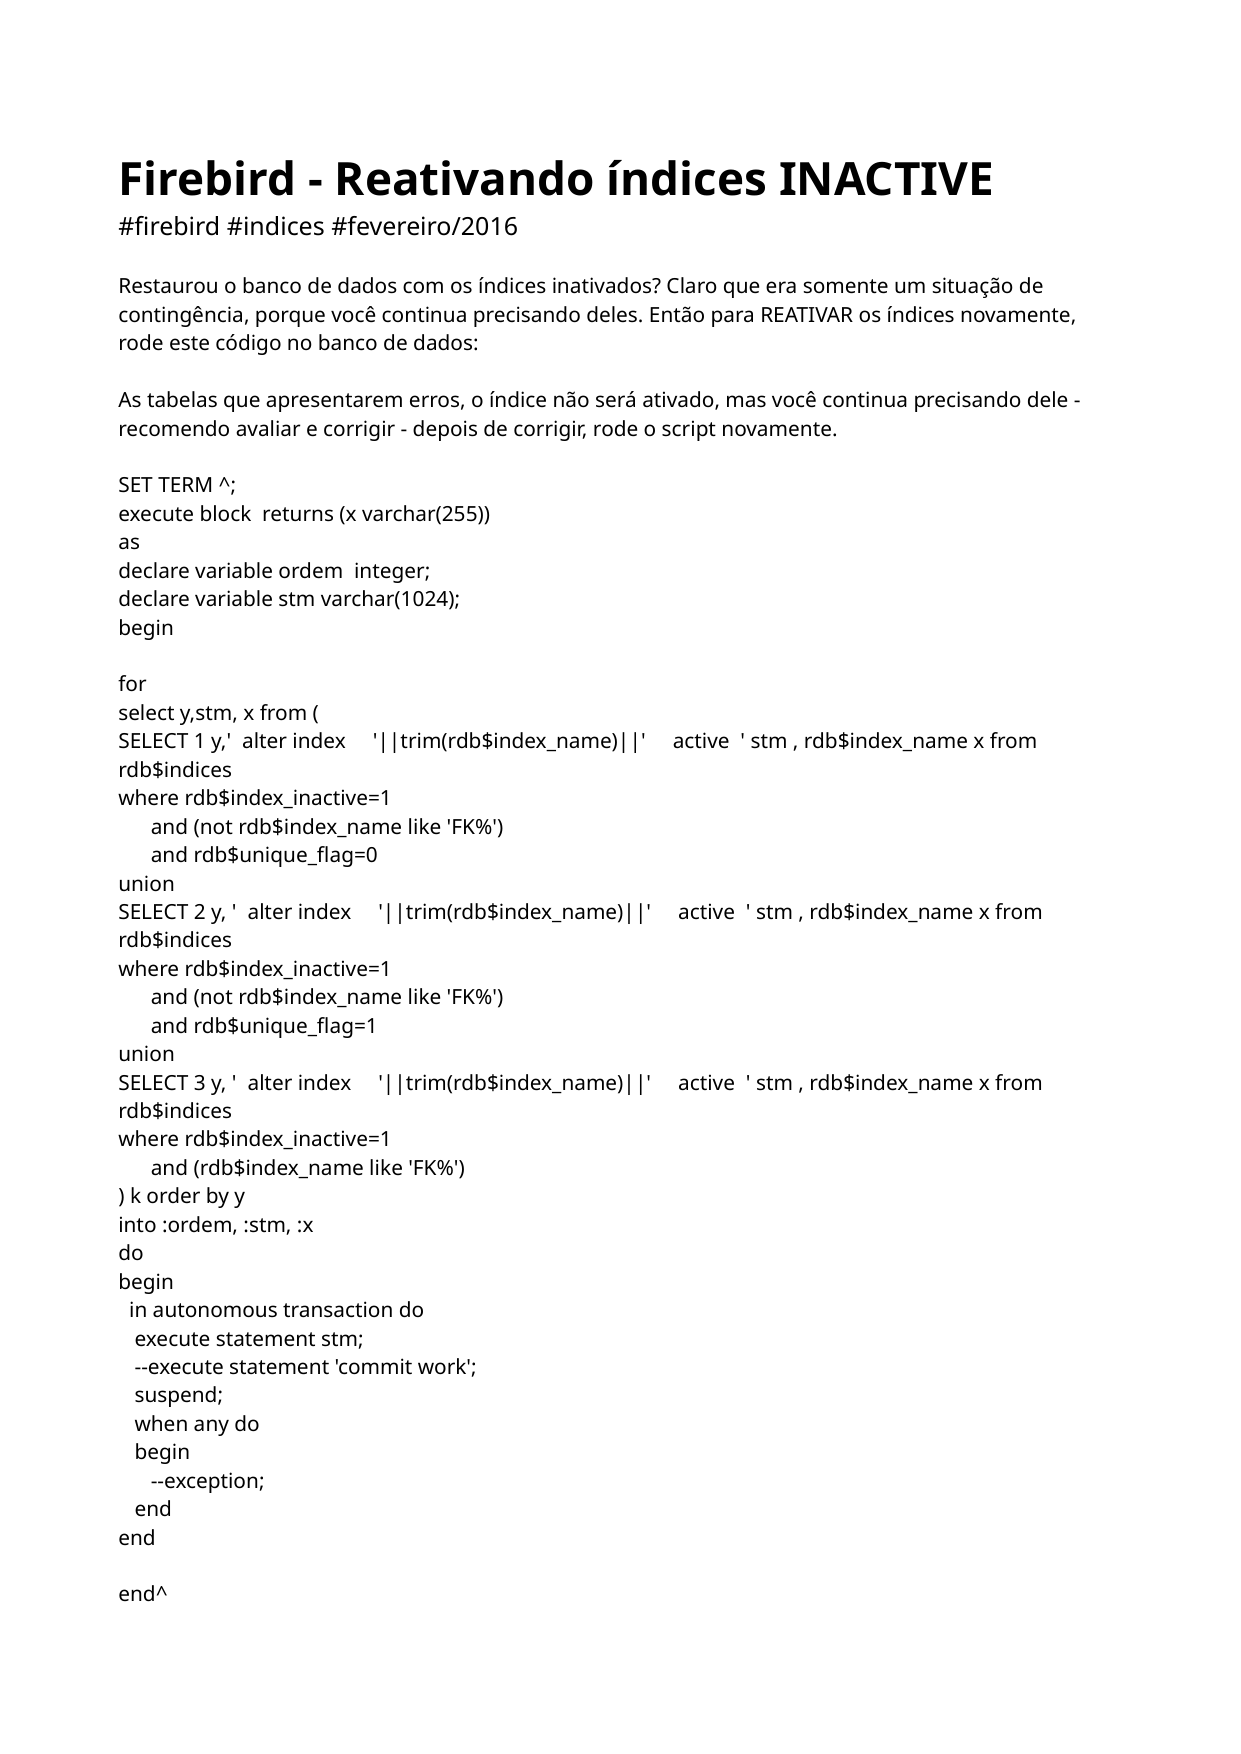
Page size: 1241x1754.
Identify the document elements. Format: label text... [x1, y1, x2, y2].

text SET TERM ^; [118, 471, 1122, 499]
text end^ [118, 1579, 1122, 1608]
text in autonomous transaction do [118, 1295, 1122, 1324]
text end [118, 1523, 1122, 1551]
text Firebird - Reativando índices INACTIVE [118, 147, 1122, 209]
text SELECT 3 y, ' alter index '||trim(rdb$index_name)||' active ' stm , rdb$index_name x from rdb$indices [118, 1068, 1122, 1124]
text ) k order by y [118, 1181, 1122, 1210]
text union [118, 869, 1122, 897]
text Restaurou o banco de dados com os índices inativados? Claro que era somente um situação de contingência, porque você continua precisando deles. Então para REATIVAR os índices novamente, rode este código no banco de dados: [118, 271, 1122, 357]
text declare variable ordem integer; [118, 556, 1122, 584]
text execute statement stm; [118, 1324, 1122, 1352]
text when any do [118, 1409, 1122, 1437]
text begin [118, 1437, 1122, 1466]
text and rdb$unique_flag=1 [118, 1011, 1122, 1039]
text SELECT 2 y, ' alter index '||trim(rdb$index_name)||' active ' stm , rdb$index_name x from rdb$indices [118, 897, 1122, 954]
text execute block returns (x varchar(255)) [118, 499, 1122, 527]
text into :ordem, :stm, :x [118, 1210, 1122, 1238]
text --exception; [118, 1466, 1122, 1494]
text and (rdb$index_name like 'FK%') [118, 1153, 1122, 1181]
text and (not rdb$index_name like 'FK%') [118, 982, 1122, 1011]
text do [118, 1238, 1122, 1267]
text union [118, 1039, 1122, 1068]
text begin [118, 613, 1122, 641]
text end [118, 1494, 1122, 1523]
text suspend; [118, 1381, 1122, 1409]
text and rdb$unique_flag=0 [118, 840, 1122, 869]
text SELECT 1 y,' alter index '||trim(rdb$index_name)||' active ' stm , rdb$index_name x from rdb$indices [118, 726, 1122, 783]
text and (not rdb$index_name like 'FK%') [118, 812, 1122, 840]
text where rdb$index_inactive=1 [118, 954, 1122, 982]
text where rdb$index_inactive=1 [118, 783, 1122, 812]
text begin [118, 1267, 1122, 1295]
text as [118, 527, 1122, 556]
text As tabelas que apresentarem erros, o índice não será ativado, mas você continua precisando dele - recomendo avaliar e corrigir - depois de corrigir, rode o script novamente. [118, 385, 1122, 442]
text for [118, 669, 1122, 698]
text select y,stm, x from ( [118, 698, 1122, 726]
text --execute statement 'commit work'; [118, 1352, 1122, 1381]
text #firebird #indices #fevereiro/2016 [118, 209, 1122, 243]
text where rdb$index_inactive=1 [118, 1124, 1122, 1153]
text declare variable stm varchar(1024); [118, 584, 1122, 613]
